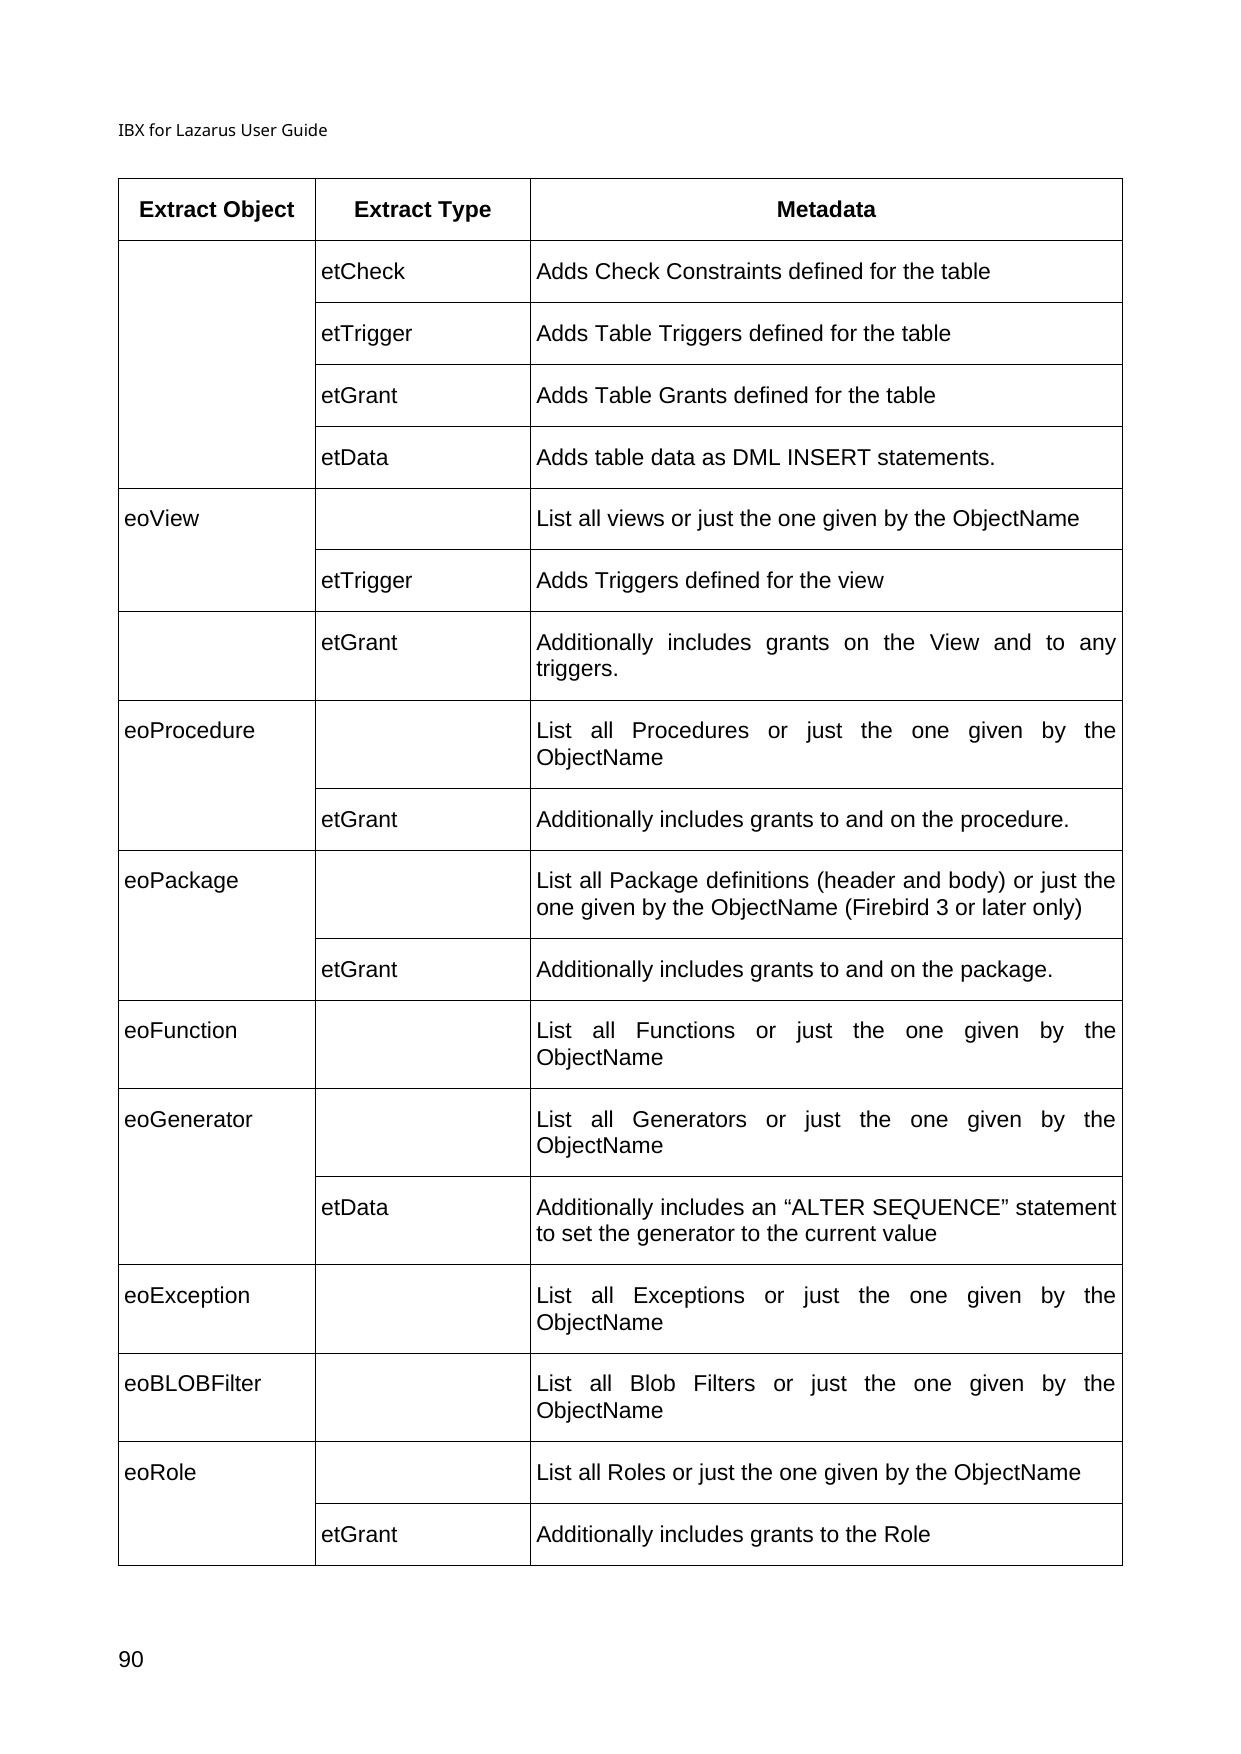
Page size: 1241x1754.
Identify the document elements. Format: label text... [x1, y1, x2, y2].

table_cell Adds Check Constraints defined for the table [531, 241, 1122, 302]
table_cell eoPackage [119, 851, 315, 1000]
table_cell Additionally includes an “ALTER SEQUENCE” statement to set the generator to the current value [531, 1177, 1122, 1264]
table_cell List all Procedures or just the one given by the ObjectName [531, 701, 1122, 788]
table_cell eoView [119, 489, 315, 611]
table_cell eoFunction [119, 1001, 315, 1088]
table_cell Additionally includes grants to and on the package. [531, 939, 1122, 1000]
table_cell eoRole [119, 1442, 315, 1564]
table_cell [316, 1265, 530, 1353]
table_cell etData [316, 1177, 530, 1264]
table_cell List all Blob Filters or just the one given by the ObjectName [531, 1354, 1122, 1441]
table_cell etCheck [316, 241, 530, 302]
table_cell etGrant [316, 365, 530, 426]
table_header Metadata [531, 179, 1122, 240]
table_cell Additionally includes grants on the View and to any triggers. [531, 612, 1122, 699]
table_cell Adds Table Grants defined for the table [531, 365, 1122, 426]
table_cell [316, 1001, 530, 1088]
table_cell etData [316, 427, 530, 487]
table_cell Adds Table Triggers defined for the table [531, 303, 1122, 364]
table_cell [316, 1442, 530, 1503]
table_cell Additionally includes grants to and on the procedure. [531, 789, 1122, 849]
table_cell [316, 489, 530, 549]
table_header Extract Type [316, 179, 530, 240]
table_cell etGrant [316, 789, 530, 849]
table_cell [119, 241, 315, 487]
table_cell Adds table data as DML INSERT statements. [531, 427, 1122, 487]
table_cell List all views or just the one given by the ObjectName [531, 489, 1122, 549]
table_cell Additionally includes grants to the Role [531, 1504, 1122, 1564]
table_cell [316, 701, 530, 788]
table_cell eoBLOBFilter [119, 1354, 315, 1441]
table_cell List all Generators or just the one given by the ObjectName [531, 1089, 1122, 1176]
table_cell eoGenerator [119, 1089, 315, 1264]
table_cell [316, 851, 530, 938]
table_cell [316, 1089, 530, 1176]
table_cell etGrant [316, 612, 530, 699]
table_cell List all Roles or just the one given by the ObjectName [531, 1442, 1122, 1503]
table_header Extract Object [119, 179, 315, 240]
table_cell eoException [119, 1265, 315, 1353]
table_cell Adds Triggers defined for the view [531, 550, 1122, 611]
table_cell List all Package definitions (header and body) or just the one given by the ObjectName (Firebird 3 or later only) [531, 851, 1122, 938]
table_cell etTrigger [316, 303, 530, 364]
table_cell List all Exceptions or just the one given by the ObjectName [531, 1265, 1122, 1353]
table_cell [119, 612, 315, 699]
table_cell etGrant [316, 939, 530, 1000]
table_cell eoProcedure [119, 701, 315, 849]
table_cell etGrant [316, 1504, 530, 1564]
table_cell [316, 1354, 530, 1441]
table_cell List all Functions or just the one given by the ObjectName [531, 1001, 1122, 1088]
table_cell etTrigger [316, 550, 530, 611]
